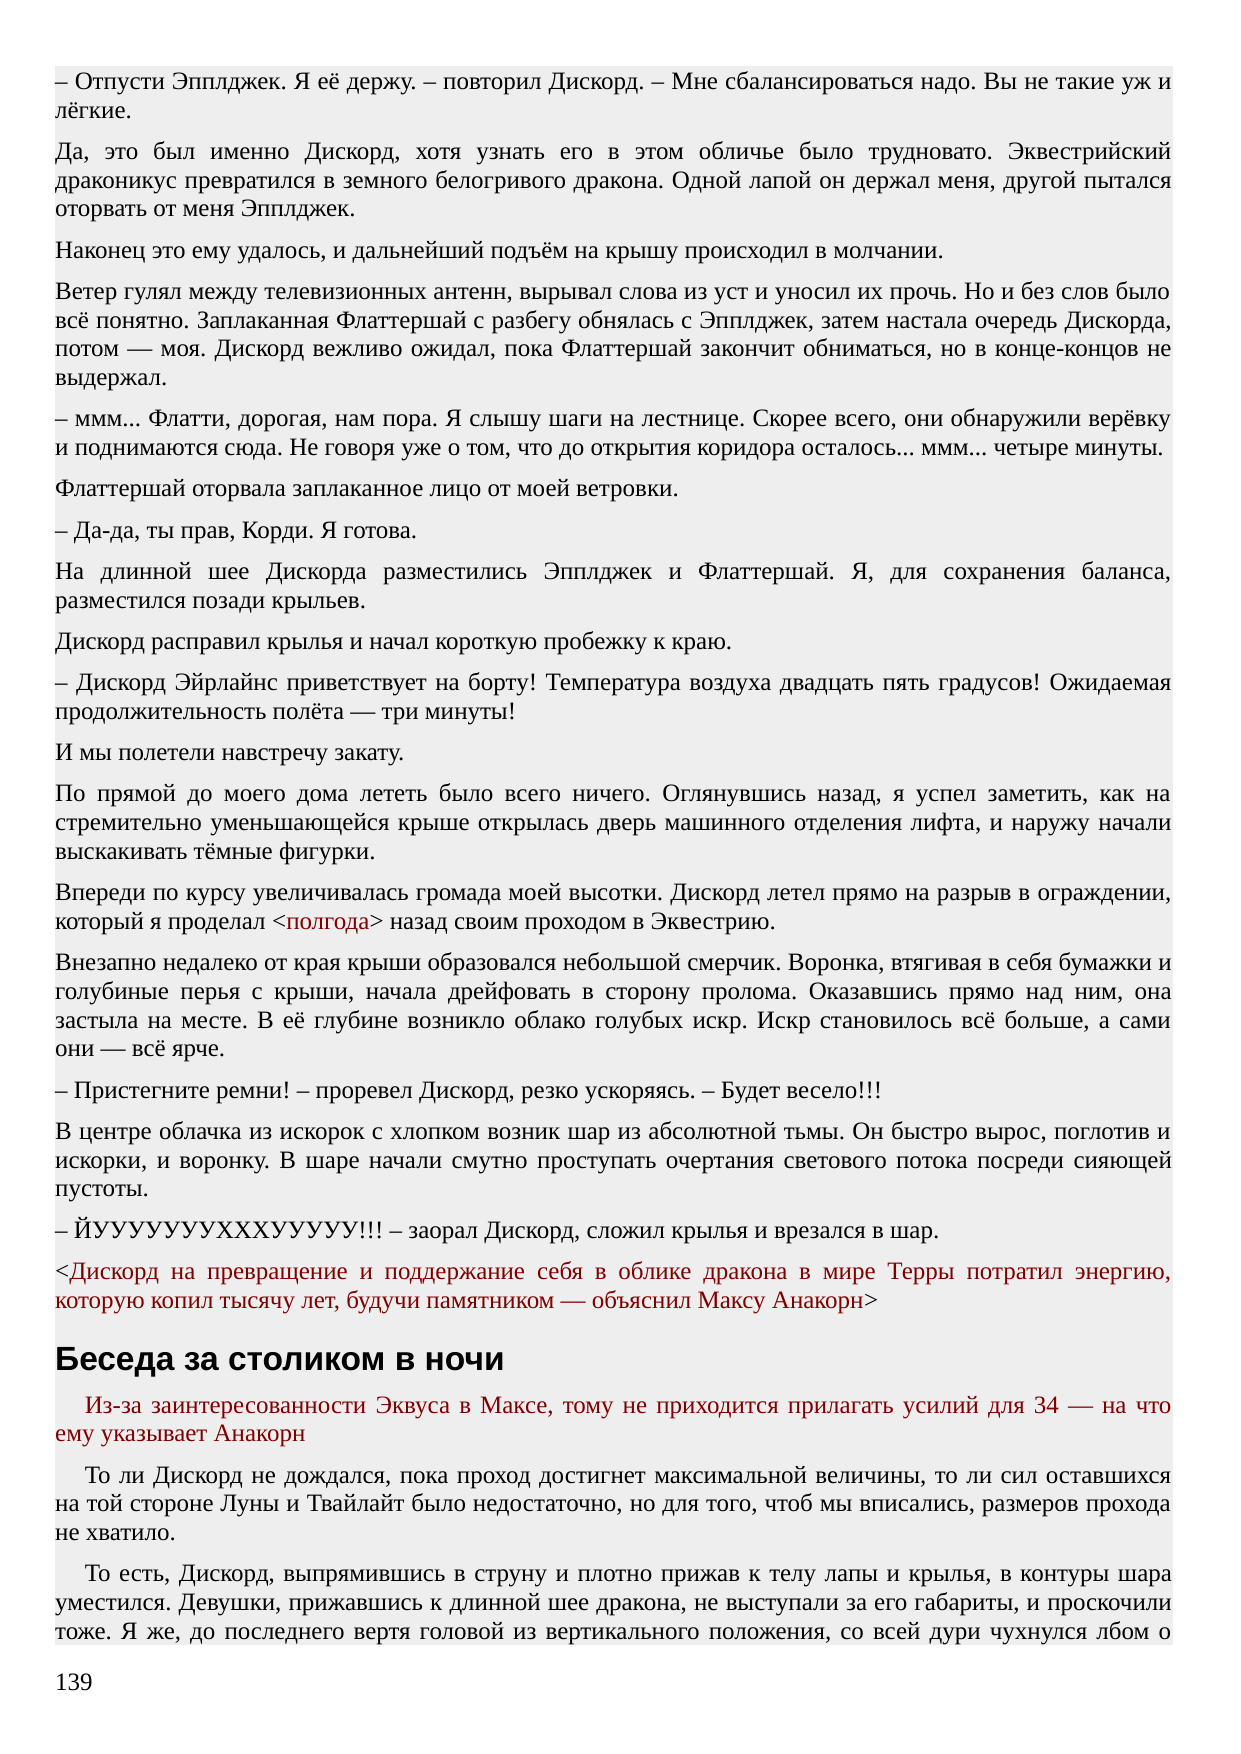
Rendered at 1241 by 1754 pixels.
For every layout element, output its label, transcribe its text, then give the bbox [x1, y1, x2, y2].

text Дискорд расправил крылья и начал короткую пробежку к краю. [55, 626, 1173, 655]
text И мы полетели навстречу закату. [55, 737, 1173, 766]
text – Отпусти Эпплджек. Я её держу. – повторил Дискорд. – Мне сбалансироваться надо. Вы не такие уж и лёгкие. [55, 66, 1173, 123]
text <Дискорд на превращение и поддержание себя в облике дракона в мире Терры потратил энергию, которую копил тысячу лет, будучи памятником — объяснил Максу Анакорн> [55, 1256, 1173, 1313]
text То ли Дискорд не дождался, пока проход достигнет максимальной величины, то ли сил оставшихся на той стороне Луны и Твайлайт было недостаточно, но для того, чтоб мы вписались, размеров прохода не хватило. [55, 1460, 1173, 1546]
text Флаттершай оторвала заплаканное лицо от моей ветровки. [55, 473, 1173, 502]
text Наконец это ему удалось, и дальнейший подъём на крышу происходил в молчании. [55, 235, 1173, 263]
text Да, это был именно Дискорд, хотя узнать его в этом обличье было трудновато. Эквестрийский драконикус превратился в земного белогривого дракона. Одной лапой он держал меня, другой пытался оторвать от меня Эпплджек. [55, 136, 1173, 222]
subtitle Беседа за столиком в ночи [55, 1338, 1173, 1377]
text – Дискорд Эйрлайнс приветствует на борту! Температура воздуха двадцать пять градусов! Ожидаемая продолжительность полёта — три минуты! [55, 667, 1173, 725]
text Внезапно недалеко от края крыши образовался небольшой смерчик. Воронка, втягивая в себя бумажки и голубиные перья с крыши, начала дрейфовать в сторону пролома. Оказавшись прямо над ним, она застыла на месте. В её глубине возникло облако голубых искр. Искр становилось всё больше, а сами они — всё ярче. [55, 947, 1173, 1062]
text На длинной шее Дискорда разместились Эпплджек и Флаттершай. Я, для сохранения баланса, разместился позади крыльев. [55, 556, 1173, 613]
text Ветер гулял между телевизионных антенн, вырывал слова из уст и уносил их прочь. Но и без слов было всё понятно. Заплаканная Флаттершай с разбегу обнялась с Эпплджек, затем настала очередь Дискорда, потом — моя. Дискорд вежливо ожидал, пока Флаттершай закончит обниматься, но в конце-концов не выдержал. [55, 276, 1173, 391]
text – ЙУУУУУУУХХХУУУУУ!!! – заорал Дискорд, сложил крылья и врезался в шар. [55, 1215, 1173, 1243]
text По прямой до моего дома лететь было всего ничего. Оглянувшись назад, я успел заметить, как на стремительно уменьшающейся крыше открылась дверь машинного отделения лифта, и наружу начали выскакивать тёмные фигурки. [55, 778, 1173, 865]
text То есть, Дискорд, выпрямившись в струну и плотно прижав к телу лапы и крылья, в контуры шара уместился. Девушки, прижавшись к длинной шее дракона, не выступали за его габариты, и проскочили тоже. Я же, до последнего вертя головой из вертикального положения, со всей дури чухнулся лбом о [55, 1558, 1173, 1645]
text – Да-да, ты прав, Корди. Я готова. [55, 515, 1173, 543]
text В центре облачка из искорок с хлопком возник шар из абсолютной тьмы. Он быстро вырос, поглотив и искорки, и воронку. В шаре начали смутно проступать очертания светового потока посреди сияющей пустоты. [55, 1116, 1173, 1202]
text Из-за заинтересованности Эквуса в Максе, тому не приходится прилагать усилий для 34 — на что ему указывает Анакорн [55, 1390, 1173, 1447]
text – Пристегните ремни! – проревел Дискорд, резко ускоряясь. – Будет весело!!! [55, 1075, 1173, 1103]
text Впереди по курсу увеличивалась громада моей высотки. Дискорд летел прямо на разрыв в ограждении, который я проделал <полгода> назад своим проходом в Эквестрию. [55, 877, 1173, 935]
text – ммм... Флатти, дорогая, нам пора. Я слышу шаги на лестнице. Скорее всего, они обнаружили верёвку и поднимаются сюда. Не говоря уже о том, что до открытия коридора осталось... ммм... четыре минуты. [55, 403, 1173, 461]
